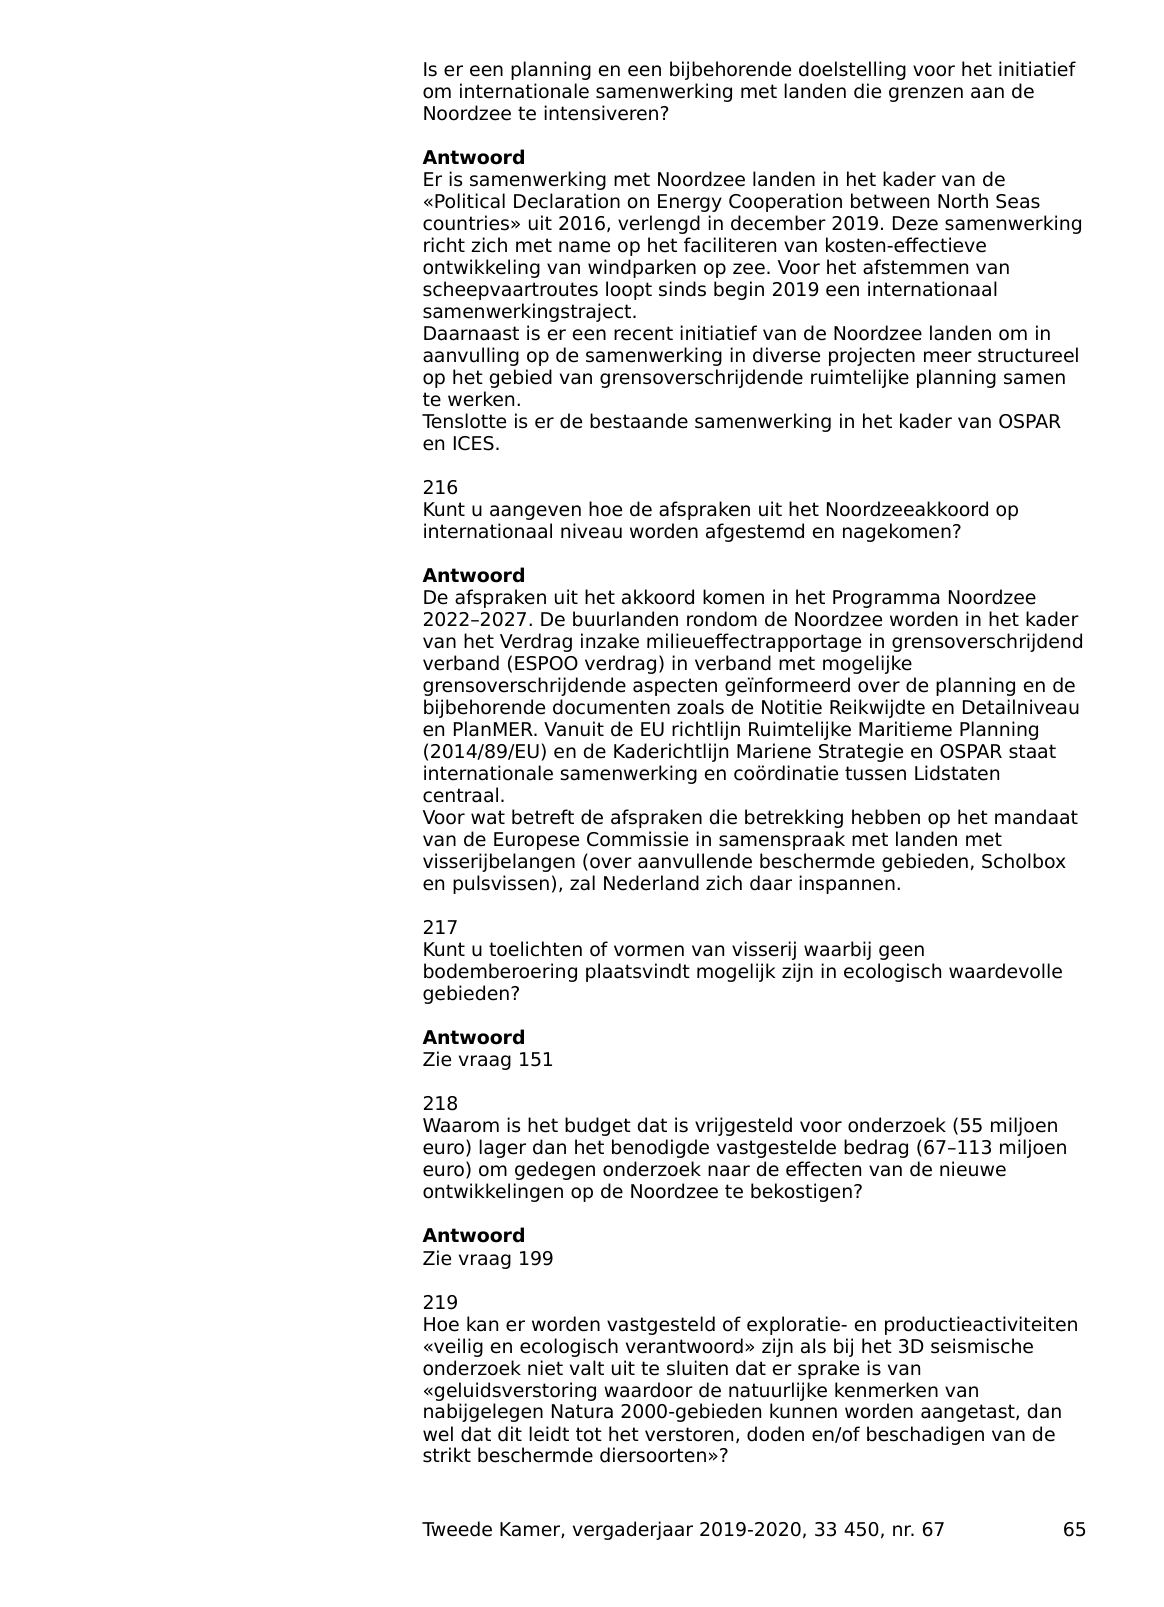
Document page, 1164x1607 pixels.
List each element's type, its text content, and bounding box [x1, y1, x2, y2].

text Hoe kan er worden vastgesteld of exploratie- en productieactiviteiten «veilig en ecologisch verantwoord» zijn als bij het 3D seismische onderzoek niet valt uit te sluiten dat er sprake is van «geluidsverstoring waardoor de natuurlijke kenmerken van nabijgelegen Natura 2000-gebieden kunnen worden aangetast, dan wel dat dit leidt tot het verstoren, doden en/of beschadigen van de strikt beschermde diersoorten»? [422, 1313, 1087, 1467]
text 219 [422, 1292, 1087, 1313]
text De afspraken uit het akkoord komen in het Programma Noordzee 2022–2027. De buurlanden rondom de Noordzee worden in het kader van het Verdrag inzake milieueffectrapportage in grensoverschrijdend verband (ESPOO verdrag) in verband met mogelijke grensoverschrijdende aspecten geïnformeerd over de planning en de bijbehorende documenten zoals de Notitie Reikwijdte en Detailniveau en PlanMER. Vanuit de EU richtlijn Ruimtelijke Maritieme Planning (2014/89/EU) en de Kaderichtlijn Mariene Strategie en OSPAR staat internationale samenwerking en coördinatie tussen Lidstaten centraal. [422, 587, 1087, 807]
text 216 [422, 477, 1087, 499]
text Antwoord [422, 1225, 1087, 1247]
text Kunt u toelichten of vormen van visserij waarbij geen bodemberoering plaatsvindt mogelijk zijn in ecologisch waardevolle gebieden? [422, 939, 1087, 1005]
text Zie vraag 199 [422, 1247, 1087, 1269]
text Antwoord [422, 1027, 1087, 1049]
text Kunt u aangeven hoe de afspraken uit het Noordzeeakkoord op internationaal niveau worden afgestemd en nagekomen? [422, 499, 1087, 543]
text Is er een planning en een bijbehorende doelstelling voor het initiatief om internationale samenwerking met landen die grenzen aan de Noordzee te intensiveren? [422, 59, 1087, 125]
text 218 [422, 1093, 1087, 1115]
text Voor wat betreft de afspraken die betrekking hebben op het mandaat van de Europese Commissie in samenspraak met landen met visserijbelangen (over aanvullende beschermde gebieden, Scholbox en pulsvissen), zal Nederland zich daar inspannen. [422, 807, 1087, 895]
text Tenslotte is er de bestaande samenwerking in het kader van OSPAR en ICES. [422, 411, 1087, 455]
text Waarom is het budget dat is vrijgesteld voor onderzoek (55 miljoen euro) lager dan het benodigde vastgestelde bedrag (67–113 miljoen euro) om gedegen onderzoek naar de effecten van de nieuwe ontwikkelingen op de Noordzee te bekostigen? [422, 1115, 1087, 1203]
text Daarnaast is er een recent initiatief van de Noordzee landen om in aanvulling op de samenwerking in diverse projecten meer structureel op het gebied van grensoverschrijdende ruimtelijke planning samen te werken. [422, 323, 1087, 411]
text Antwoord [422, 147, 1087, 169]
text Er is samenwerking met Noordzee landen in het kader van de «Political Declaration on Energy Cooperation between North Seas countries» uit 2016, verlengd in december 2019. Deze samenwerking richt zich met name op het faciliteren van kosten-effectieve ontwikkeling van windparken op zee. Voor het afstemmen van scheepvaartroutes loopt sinds begin 2019 een internationaal samenwerkingstraject. [422, 169, 1087, 323]
text 217 [422, 917, 1087, 939]
text Zie vraag 151 [422, 1049, 1087, 1071]
text Antwoord [422, 565, 1087, 587]
